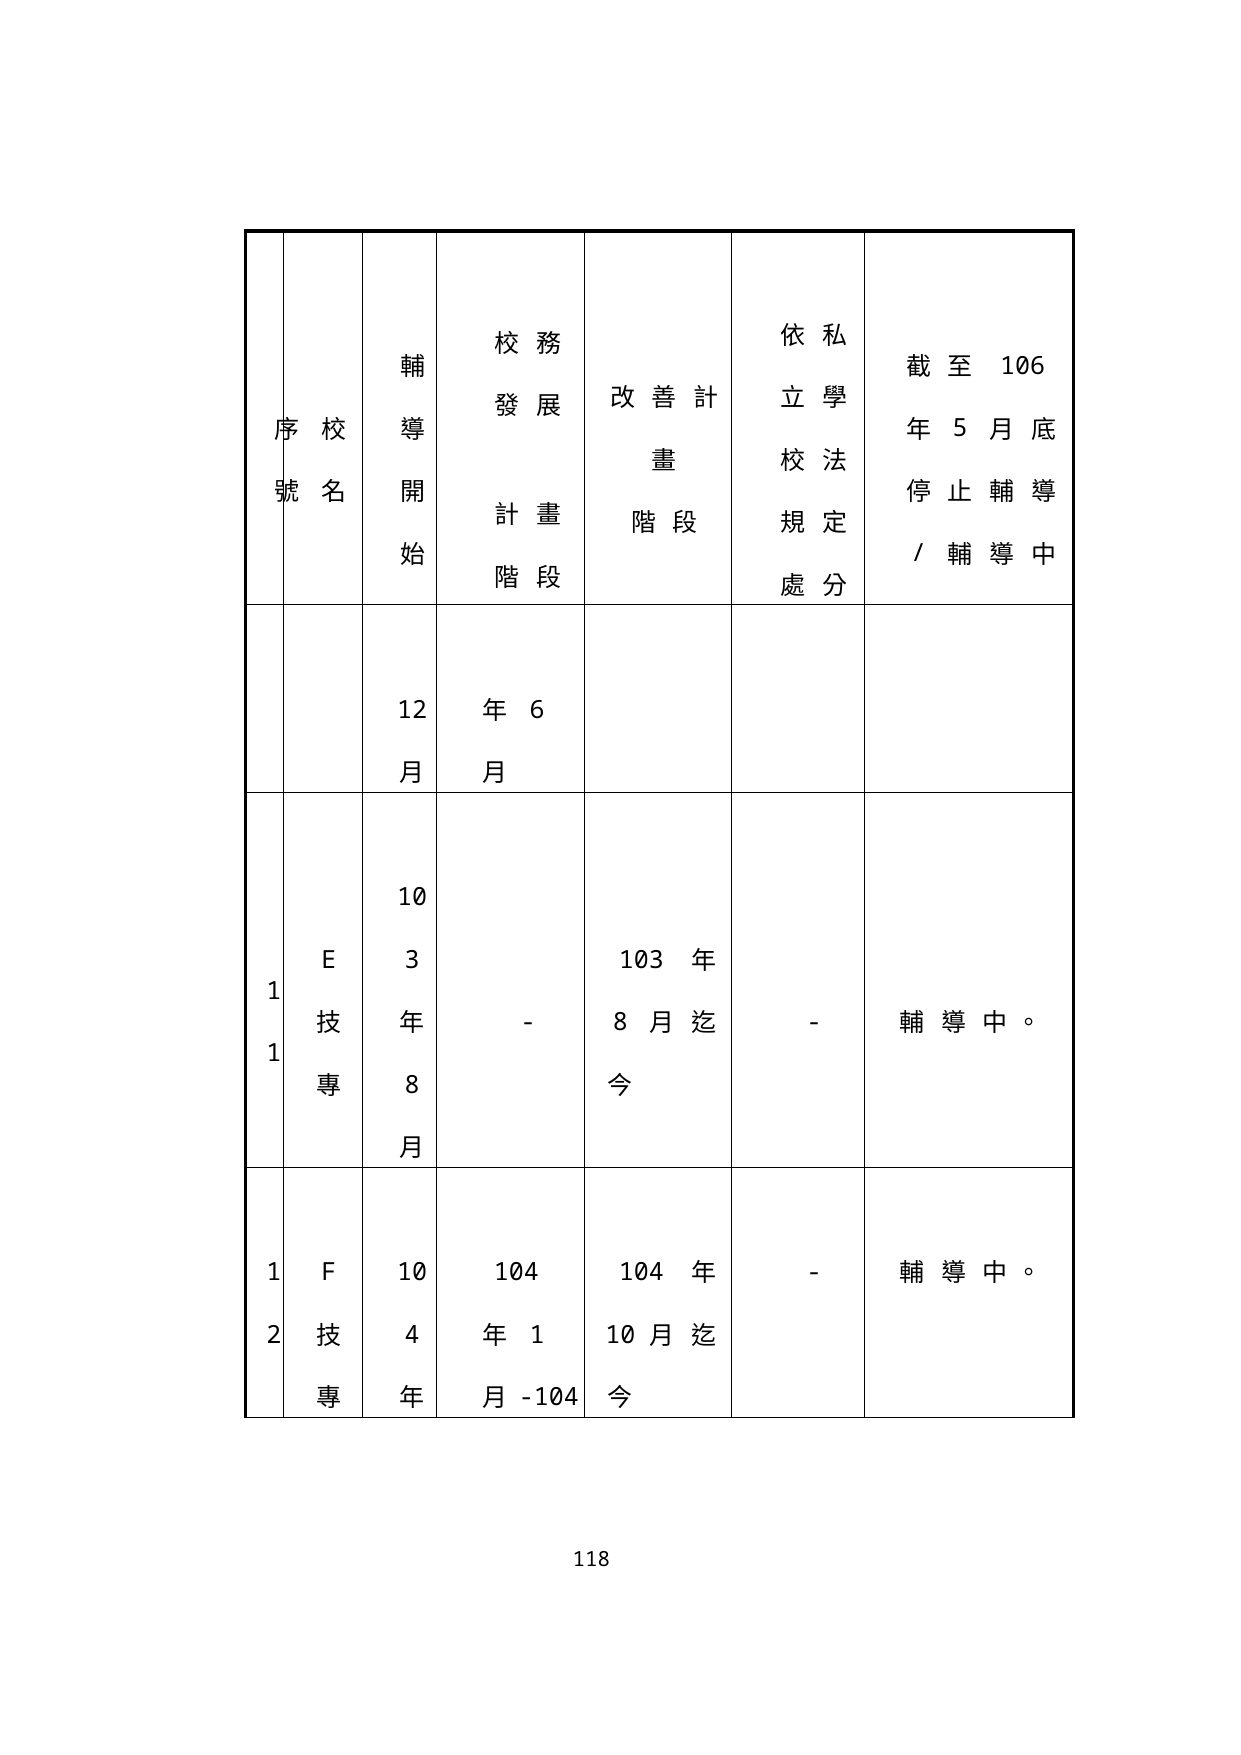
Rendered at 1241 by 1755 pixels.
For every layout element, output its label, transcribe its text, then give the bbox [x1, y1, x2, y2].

table_cell 12 [247, 1168, 283, 1417]
table_cell 104年10月迄今 [585, 1168, 731, 1417]
table_header 截至106年5月底停止輔導/輔導中 [865, 233, 1072, 604]
table_cell [585, 605, 731, 792]
table_header 改善計畫 階段 [585, 233, 731, 604]
table_header 校名 [284, 233, 362, 604]
table_cell 年6月 [437, 605, 584, 792]
table_header 輔導開始 [363, 233, 436, 604]
table_cell 12月 [363, 605, 436, 792]
table_cell E技專 [284, 793, 362, 1167]
table_cell 11 [247, 793, 283, 1167]
table_cell 103年8月 [363, 793, 436, 1167]
table_header 依私立學校法規定處分 [732, 233, 864, 604]
table_cell [284, 605, 362, 792]
table_cell - [732, 605, 864, 792]
table_cell - [732, 1168, 864, 1417]
table_cell - [732, 793, 864, 1167]
table_header 序號 [247, 233, 283, 604]
table_cell [865, 605, 1072, 792]
table_cell [247, 605, 283, 792]
table_cell 104年 [363, 1168, 436, 1417]
table_cell 輔導中。 [865, 1168, 1072, 1417]
table_header 校務發展 計畫階段 [437, 233, 584, 604]
table_cell - [437, 793, 584, 1167]
table_cell 輔導中。 [865, 793, 1072, 1167]
table_cell F技專 [284, 1168, 362, 1417]
table_cell 104年1月-104 [437, 1168, 584, 1417]
table_cell 103年8月迄今 [585, 793, 731, 1167]
